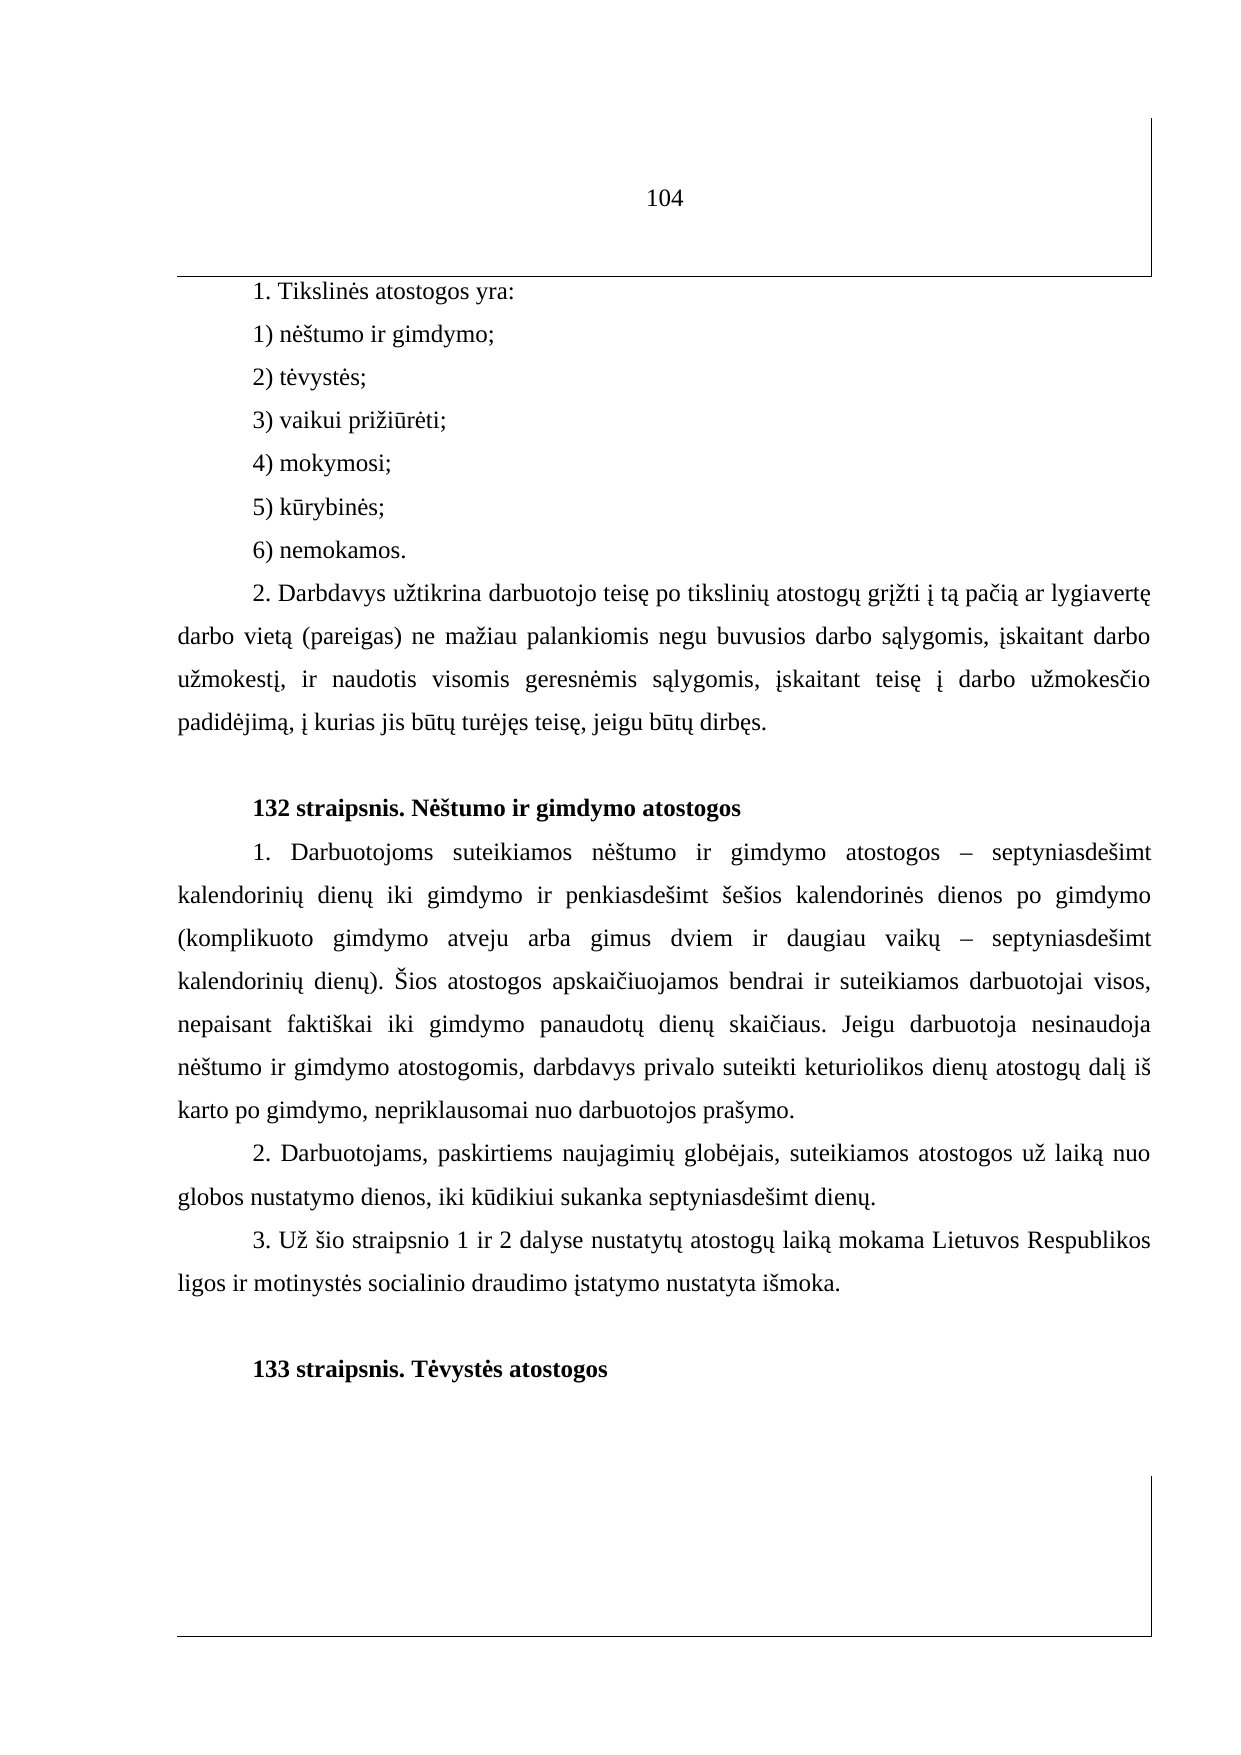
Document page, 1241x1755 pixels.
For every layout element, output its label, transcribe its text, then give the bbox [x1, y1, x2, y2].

text 2. Darbuotojams, paskirtiems naujagimių globėjais, suteikiamos atostogos už laiką nuo globos nustatymo dienos, iki kūdikiui sukanka septyniasdešimt dienų. [177, 1138, 1152, 1210]
text 2) tėvystės; [177, 362, 1152, 391]
subtitle 132 straipsnis. Nėštumo ir gimdymo atostogos [177, 793, 1152, 822]
subtitle 133 straipsnis. Tėvystės atostogos [177, 1354, 1152, 1383]
text 2. Darbdavys užtikrina darbuotojo teisę po tikslinių atostogų grįžti į tą pačią ar lygiavertę darbo vietą (pareigas) ne mažiau palankiomis negu buvusios darbo sąlygomis, įskaitant darbo užmokestį, ir naudotis visomis geresnėmis sąlygomis, įskaitant teisę į darbo užmokesčio padidėjimą, į kurias jis būtų turėjęs teisę, jeigu būtų dirbęs. [177, 578, 1152, 736]
text 6) nemokamos. [177, 535, 1152, 563]
text 1. Tikslinės atostogos yra: [177, 276, 1152, 305]
text 3. Už šio straipsnio 1 ir 2 dalyse nustatytų atostogų laiką mokama Lietuvos Respublikos ligos ir motinystės socialinio draudimo įstatymo nustatyta išmoka. [177, 1225, 1152, 1297]
text 3) vaikui prižiūrėti; [177, 405, 1152, 434]
text 4) mokymosi; [177, 448, 1152, 477]
text 1. Darbuotojoms suteikiamos nėštumo ir gimdymo atostogos – septyniasdešimt kalendorinių dienų iki gimdymo ir penkiasdešimt šešios kalendorinės dienos po gimdymo (komplikuoto gimdymo atveju arba gimus dviem ir daugiau vaikų – septyniasdešimt kalendorinių dienų). Šios atostogos apskaičiuojamos bendrai ir suteikiamos darbuotojai visos, nepaisant faktiškai iki gimdymo panaudotų dienų skaičiaus. Jeigu darbuotoja nesinaudoja nėštumo ir gimdymo atostogomis, darbdavys privalo suteikti keturiolikos dienų atostogų dalį iš karto po gimdymo, nepriklausomai nuo darbuotojos prašymo. [177, 837, 1152, 1124]
text 5) kūrybinės; [177, 492, 1152, 520]
text 1) nėštumo ir gimdymo; [177, 319, 1152, 348]
